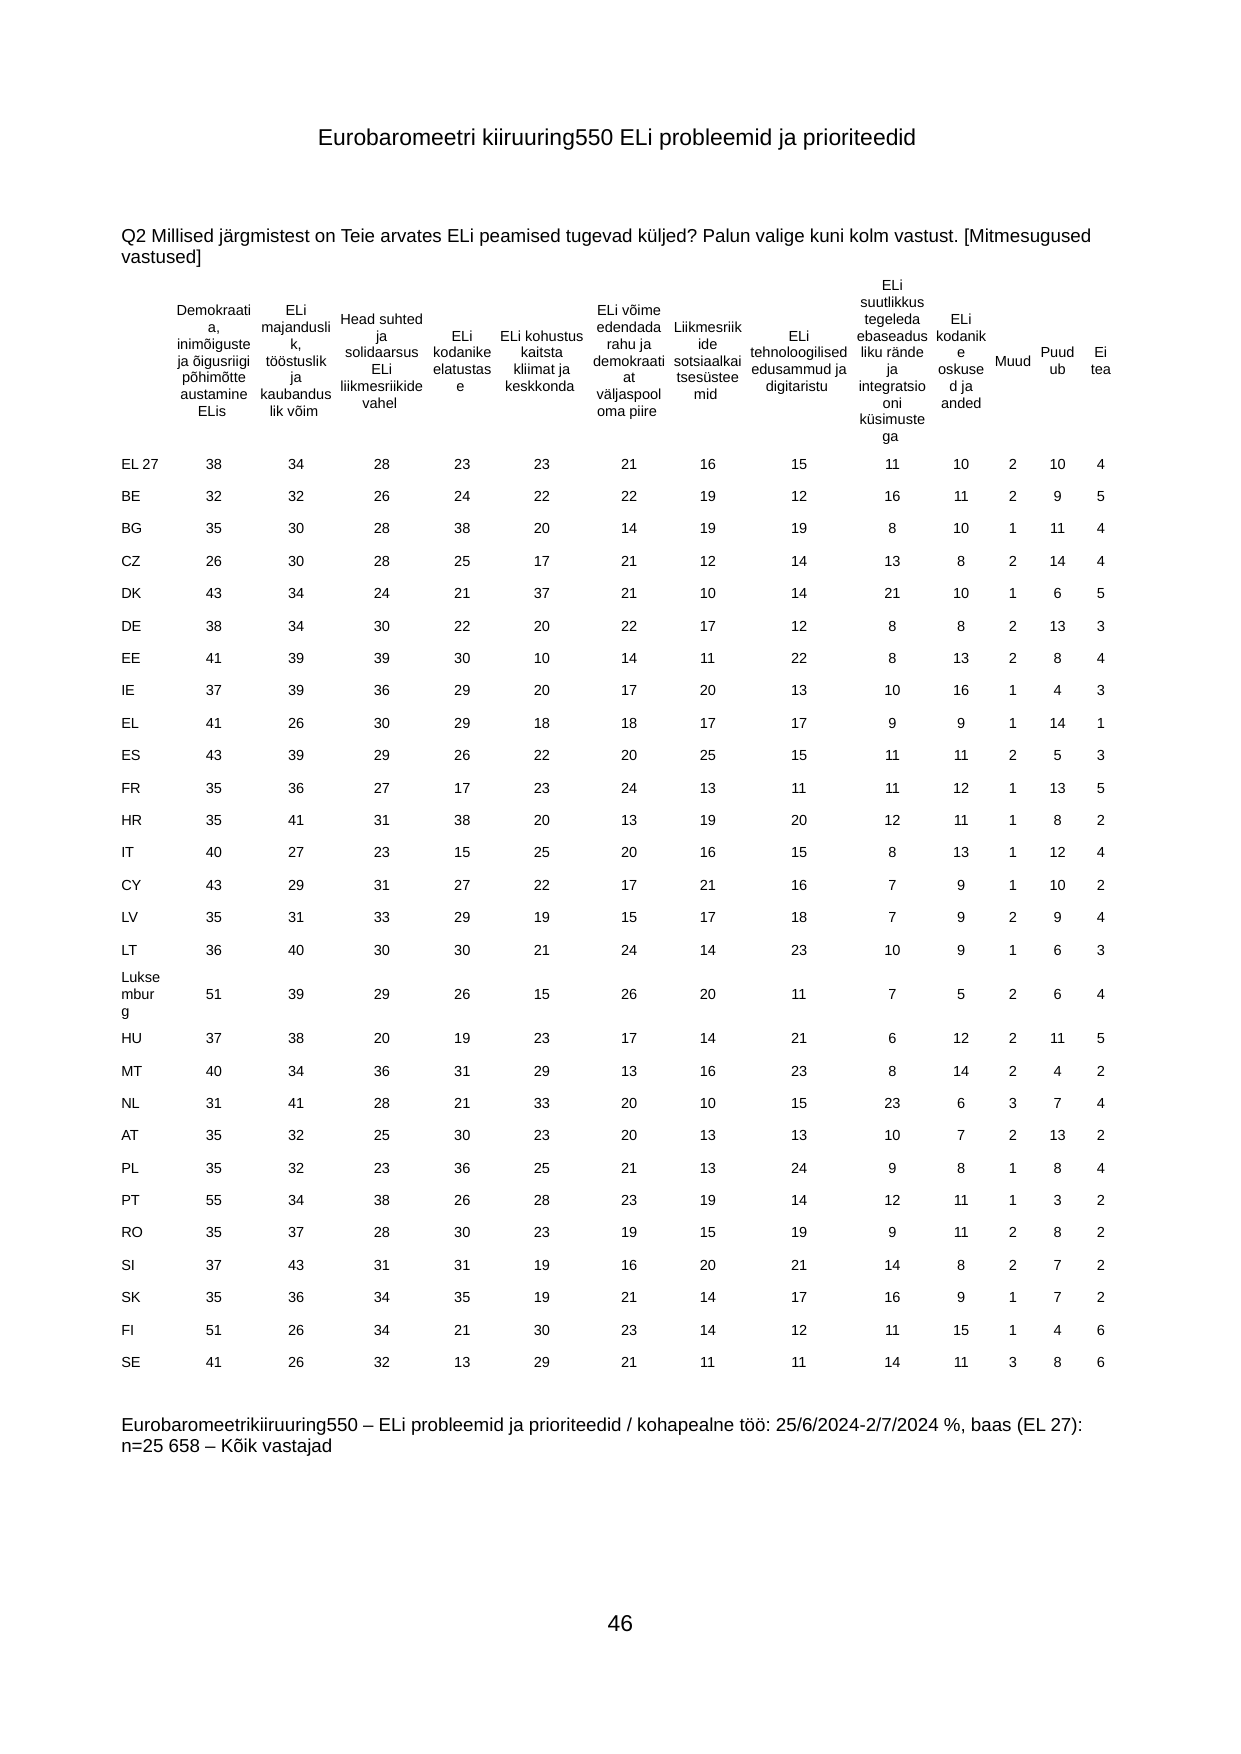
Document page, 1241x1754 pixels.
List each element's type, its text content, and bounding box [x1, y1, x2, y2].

table_cell 2 [990, 966, 1036, 1022]
table_cell 18 [745, 901, 853, 933]
table_cell 14 [745, 1184, 853, 1216]
table_cell [164, 1378, 170, 1411]
table_cell Liikmesriikide sotsiaalkaitsesüsteemid [670, 274, 745, 447]
table_cell 11 [853, 1314, 932, 1346]
table_cell 16 [745, 869, 853, 901]
table_cell ELi võime edendada rahu ja demokraatiat väljaspool oma piire [588, 274, 670, 447]
table_cell 12 [745, 1314, 853, 1346]
table_cell 26 [257, 707, 334, 739]
table_cell [990, 1378, 1036, 1411]
table_cell 9 [853, 1216, 932, 1249]
table_cell 7 [1036, 1249, 1079, 1281]
table_cell 7 [853, 901, 932, 933]
table_cell 11 [932, 480, 990, 512]
table_cell 13 [932, 642, 990, 674]
table_cell 10 [932, 512, 990, 545]
table_cell FR [118, 771, 163, 804]
table_cell 1 [990, 1152, 1036, 1184]
table_cell 3 [1079, 934, 1122, 966]
table_cell 9 [932, 934, 990, 966]
table_cell 8 [853, 610, 932, 642]
table_cell 10 [1036, 448, 1079, 480]
table_cell 30 [335, 707, 428, 739]
table_cell 3 [1079, 739, 1122, 771]
table_cell [164, 1022, 170, 1054]
table_cell [496, 1378, 588, 1411]
table_cell 23 [496, 448, 588, 480]
table_cell 25 [496, 1152, 588, 1184]
table_cell PT [118, 1184, 163, 1216]
table_cell 5 [932, 966, 990, 1022]
table_cell 1 [990, 577, 1036, 609]
table_cell 13 [1036, 610, 1079, 642]
table_cell HU [118, 1022, 163, 1054]
table_cell 15 [745, 448, 853, 480]
table_cell 1 [990, 1281, 1036, 1313]
table_cell 8 [1036, 1346, 1079, 1378]
table_cell 24 [429, 480, 496, 512]
table_cell 11 [1036, 512, 1079, 545]
table_cell 24 [588, 934, 670, 966]
table_cell 15 [588, 901, 670, 933]
table_cell [164, 934, 170, 966]
table_cell 8 [932, 1249, 990, 1281]
table_cell 2 [1079, 1054, 1122, 1087]
table_cell 34 [335, 1314, 428, 1346]
table_cell AT [118, 1119, 163, 1152]
table_cell 2 [990, 610, 1036, 642]
table_cell [164, 1216, 170, 1249]
table_cell 8 [932, 610, 990, 642]
table_cell 40 [170, 836, 257, 869]
table_cell 27 [429, 869, 496, 901]
table_cell 23 [496, 1119, 588, 1152]
table_cell 10 [670, 577, 745, 609]
table_cell 15 [745, 1087, 853, 1119]
table_cell 4 [1079, 545, 1122, 577]
table_cell [164, 448, 170, 480]
table_cell 20 [588, 1087, 670, 1119]
table_cell 43 [170, 739, 257, 771]
table_cell 8 [853, 836, 932, 869]
table_cell [164, 545, 170, 577]
table_cell ELi kohustus kaitsta kliimat ja keskkonda [496, 274, 588, 447]
table_cell 11 [932, 1216, 990, 1249]
table_cell 23 [745, 934, 853, 966]
table_cell 36 [257, 771, 334, 804]
table_cell 6 [1036, 577, 1079, 609]
table_cell 26 [429, 1184, 496, 1216]
table_cell ELi tehnoloogilised edusammud ja digitaristu [745, 274, 853, 447]
table_cell 1 [990, 512, 1036, 545]
table_cell 19 [745, 512, 853, 545]
table_cell 5 [1036, 739, 1079, 771]
table_cell 30 [429, 934, 496, 966]
table_cell 3 [990, 1087, 1036, 1119]
table_cell [164, 1346, 170, 1378]
table_cell 13 [588, 804, 670, 836]
table_cell 22 [429, 610, 496, 642]
table_cell 34 [257, 577, 334, 609]
table_cell 14 [745, 545, 853, 577]
table_cell 11 [670, 642, 745, 674]
table_cell 14 [932, 1054, 990, 1087]
table_cell 32 [335, 1346, 428, 1378]
table_cell 14 [1036, 707, 1079, 739]
table_cell 15 [745, 739, 853, 771]
table_cell 7 [1036, 1087, 1079, 1119]
table_cell 41 [257, 1087, 334, 1119]
table_cell 35 [170, 771, 257, 804]
table_cell 36 [257, 1281, 334, 1313]
table_cell 34 [335, 1281, 428, 1313]
table_cell 11 [745, 771, 853, 804]
table_cell 23 [496, 771, 588, 804]
table_cell 30 [257, 545, 334, 577]
table_cell 5 [1079, 771, 1122, 804]
table_cell 9 [853, 1152, 932, 1184]
table_cell 28 [335, 512, 428, 545]
table_cell [164, 1249, 170, 1281]
table_cell 29 [429, 901, 496, 933]
table_cell 36 [335, 1054, 428, 1087]
table_cell 31 [429, 1054, 496, 1087]
table_cell 21 [588, 577, 670, 609]
table_cell 2 [990, 1216, 1036, 1249]
table_cell [118, 274, 163, 447]
table_cell 8 [1036, 1152, 1079, 1184]
table_cell Luksemburg [118, 966, 163, 1022]
table_cell 1 [990, 1314, 1036, 1346]
table_cell 14 [670, 934, 745, 966]
table_cell [588, 1378, 670, 1411]
table_cell 22 [496, 739, 588, 771]
table_cell [335, 1378, 428, 1411]
table_cell 34 [257, 448, 334, 480]
table_cell 31 [335, 869, 428, 901]
table_cell 24 [335, 577, 428, 609]
table_cell 40 [170, 1054, 257, 1087]
table_cell 41 [257, 804, 334, 836]
table_cell 19 [588, 1216, 670, 1249]
table_cell 35 [170, 512, 257, 545]
table_cell 13 [670, 1152, 745, 1184]
table_cell 2 [1079, 869, 1122, 901]
table_cell 14 [588, 512, 670, 545]
table_cell 11 [853, 771, 932, 804]
table_cell 6 [853, 1022, 932, 1054]
table_cell 36 [429, 1152, 496, 1184]
table_cell 20 [670, 1249, 745, 1281]
table_cell 29 [429, 674, 496, 707]
table_cell 2 [990, 1022, 1036, 1054]
table_cell 19 [429, 1022, 496, 1054]
table_cell 37 [496, 577, 588, 609]
table_cell 14 [670, 1022, 745, 1054]
table_cell 7 [853, 869, 932, 901]
table_cell 23 [853, 1087, 932, 1119]
table_cell 2 [990, 739, 1036, 771]
table_cell 37 [170, 674, 257, 707]
table_cell DE [118, 610, 163, 642]
table_cell 17 [588, 869, 670, 901]
table_cell 30 [496, 1314, 588, 1346]
table_cell 2 [1079, 1184, 1122, 1216]
table_cell 17 [496, 545, 588, 577]
table_cell 14 [1036, 545, 1079, 577]
table_cell 21 [429, 1087, 496, 1119]
table_cell 55 [170, 1184, 257, 1216]
table_cell 34 [257, 1184, 334, 1216]
table_cell DK [118, 577, 163, 609]
table_cell 19 [670, 804, 745, 836]
table_cell 22 [496, 869, 588, 901]
table_cell 13 [670, 1119, 745, 1152]
table_cell Puudub [1036, 274, 1079, 447]
table_cell 24 [745, 1152, 853, 1184]
table_cell [164, 901, 170, 933]
table_cell 21 [588, 448, 670, 480]
table_cell 11 [853, 739, 932, 771]
table_cell 2 [1079, 1119, 1122, 1152]
table_cell 20 [588, 739, 670, 771]
table_cell 12 [1036, 836, 1079, 869]
table_cell 26 [170, 545, 257, 577]
table_cell RO [118, 1216, 163, 1249]
table_cell 9 [1036, 480, 1079, 512]
table_cell 23 [745, 1054, 853, 1087]
table_cell 1 [990, 771, 1036, 804]
table_cell [164, 707, 170, 739]
table_cell 27 [335, 771, 428, 804]
table_cell 3 [990, 1346, 1036, 1378]
table_cell ELi suutlikkus tegeleda ebaseadusliku rände ja integratsiooni küsimustega [853, 274, 932, 447]
table_cell [164, 480, 170, 512]
table_cell 16 [670, 448, 745, 480]
table_cell 13 [429, 1346, 496, 1378]
table_cell 35 [170, 1152, 257, 1184]
table_cell 33 [496, 1087, 588, 1119]
table_cell 23 [588, 1314, 670, 1346]
table_cell FI [118, 1314, 163, 1346]
table_cell 6 [932, 1087, 990, 1119]
table_cell 18 [588, 707, 670, 739]
table_cell [164, 1281, 170, 1313]
table_cell 1 [990, 804, 1036, 836]
table_cell 1 [1079, 707, 1122, 739]
table_cell 31 [257, 901, 334, 933]
table_cell 6 [1079, 1346, 1122, 1378]
table_cell 29 [429, 707, 496, 739]
table_cell ELi majanduslik, tööstuslik ja kaubanduslik võim [257, 274, 334, 447]
table_cell 2 [1079, 1281, 1122, 1313]
table_cell 38 [170, 610, 257, 642]
table_cell 4 [1079, 901, 1122, 933]
table_cell 20 [670, 966, 745, 1022]
table_cell 1 [990, 1184, 1036, 1216]
table_cell 4 [1079, 836, 1122, 869]
table_cell 10 [496, 642, 588, 674]
table_cell MT [118, 1054, 163, 1087]
table_cell 5 [1079, 577, 1122, 609]
table_cell 10 [1036, 869, 1079, 901]
table_cell NL [118, 1087, 163, 1119]
table_cell 39 [335, 642, 428, 674]
table_cell 39 [257, 739, 334, 771]
table_cell 23 [588, 1184, 670, 1216]
table_cell 23 [335, 1152, 428, 1184]
table_cell 3 [1079, 610, 1122, 642]
table_cell 22 [588, 480, 670, 512]
table_cell 2 [990, 642, 1036, 674]
table_cell SE [118, 1346, 163, 1378]
table_cell 38 [257, 1022, 334, 1054]
table_cell 7 [853, 966, 932, 1022]
table_cell 12 [670, 545, 745, 577]
table_cell 23 [496, 1022, 588, 1054]
table_cell 30 [335, 610, 428, 642]
table_cell 13 [745, 1119, 853, 1152]
table_cell 43 [257, 1249, 334, 1281]
table_cell [164, 869, 170, 901]
table_cell 32 [257, 1152, 334, 1184]
table_cell 17 [745, 707, 853, 739]
table_cell [164, 512, 170, 545]
table_cell 10 [853, 674, 932, 707]
table_cell 4 [1079, 512, 1122, 545]
table_cell 38 [429, 512, 496, 545]
table_cell 33 [335, 901, 428, 933]
table_cell 35 [170, 1119, 257, 1152]
table_cell 41 [170, 642, 257, 674]
table_cell 14 [670, 1314, 745, 1346]
table_cell 2 [1079, 804, 1122, 836]
table_cell 18 [496, 707, 588, 739]
table_cell 13 [588, 1054, 670, 1087]
table_cell 30 [429, 1216, 496, 1249]
table_cell 19 [670, 1184, 745, 1216]
table_cell 24 [588, 771, 670, 804]
table_cell 20 [670, 674, 745, 707]
table_cell 28 [335, 1087, 428, 1119]
table_cell 2 [1079, 1216, 1122, 1249]
table_cell BG [118, 512, 163, 545]
table_cell CZ [118, 545, 163, 577]
table_cell 22 [745, 642, 853, 674]
table_cell 23 [429, 448, 496, 480]
table_cell 11 [932, 739, 990, 771]
table_cell 30 [257, 512, 334, 545]
table_cell 21 [588, 545, 670, 577]
table_cell CY [118, 869, 163, 901]
table_cell [429, 1378, 496, 1411]
table_cell 35 [170, 901, 257, 933]
table_cell 2 [990, 1119, 1036, 1152]
table_cell 7 [1036, 1281, 1079, 1313]
table_cell 41 [170, 1346, 257, 1378]
table_cell 35 [429, 1281, 496, 1313]
table_cell 35 [170, 1216, 257, 1249]
table_cell 36 [170, 934, 257, 966]
table_cell [164, 1087, 170, 1119]
table_cell [164, 771, 170, 804]
table_cell 22 [496, 480, 588, 512]
table_cell 13 [1036, 771, 1079, 804]
table_cell 37 [170, 1022, 257, 1054]
table_cell 35 [170, 804, 257, 836]
table_cell Demokraatia, inimõiguste ja õigusriigi põhimõtte austamine ELis [170, 274, 257, 447]
table_cell 20 [496, 610, 588, 642]
table_cell 11 [932, 804, 990, 836]
table_cell 29 [335, 966, 428, 1022]
table_cell 26 [429, 966, 496, 1022]
table_cell 32 [170, 480, 257, 512]
table_cell 20 [496, 512, 588, 545]
table_cell 14 [588, 642, 670, 674]
table_cell 37 [170, 1249, 257, 1281]
table_cell 4 [1079, 448, 1122, 480]
table_cell 41 [170, 707, 257, 739]
table_cell 26 [429, 739, 496, 771]
table_cell 15 [670, 1216, 745, 1249]
table_cell 17 [429, 771, 496, 804]
table_cell 19 [496, 901, 588, 933]
table_cell EL [118, 707, 163, 739]
table_cell 9 [932, 1281, 990, 1313]
table_cell 30 [429, 642, 496, 674]
table_cell 11 [1036, 1022, 1079, 1054]
table_cell 25 [429, 545, 496, 577]
table_cell 21 [745, 1249, 853, 1281]
table_cell 11 [932, 1346, 990, 1378]
table_cell 40 [257, 934, 334, 966]
table_cell 39 [257, 642, 334, 674]
table_cell 43 [170, 577, 257, 609]
table_cell [164, 836, 170, 869]
table_cell 8 [932, 545, 990, 577]
table_cell 39 [257, 966, 334, 1022]
table_cell 38 [170, 448, 257, 480]
table_cell 34 [257, 610, 334, 642]
table_cell 10 [932, 448, 990, 480]
table_cell 8 [853, 1054, 932, 1087]
table_cell 21 [496, 934, 588, 966]
table_cell 21 [429, 577, 496, 609]
table_cell 21 [588, 1152, 670, 1184]
table_cell 12 [853, 804, 932, 836]
table_cell [164, 674, 170, 707]
table_cell 26 [588, 966, 670, 1022]
table_cell 28 [335, 1216, 428, 1249]
table_cell PL [118, 1152, 163, 1184]
table_cell IE [118, 674, 163, 707]
table_cell 31 [170, 1087, 257, 1119]
table_cell 20 [588, 1119, 670, 1152]
table_cell 9 [932, 869, 990, 901]
table_cell 9 [1036, 901, 1079, 933]
table_cell 1 [990, 934, 1036, 966]
table_cell 32 [257, 480, 334, 512]
table_cell 15 [429, 836, 496, 869]
table_cell 6 [1036, 966, 1079, 1022]
table_cell 2 [990, 480, 1036, 512]
table_cell 12 [932, 771, 990, 804]
table_cell [670, 1378, 745, 1411]
table_cell 22 [588, 610, 670, 642]
table_cell 2 [990, 545, 1036, 577]
table_cell 5 [1079, 1022, 1122, 1054]
table_cell 4 [1036, 674, 1079, 707]
table_cell 34 [257, 1054, 334, 1087]
table_cell 39 [257, 674, 334, 707]
table_cell 8 [1036, 1216, 1079, 1249]
table_cell Head suhted ja solidaarsus ELi liikmesriikide vahel [335, 274, 428, 447]
table_cell ELi kodanike elatustase [429, 274, 496, 447]
table_cell [164, 966, 170, 1022]
table_cell 13 [853, 545, 932, 577]
table_cell 12 [745, 610, 853, 642]
table_cell 16 [853, 1281, 932, 1313]
table_cell 1 [990, 836, 1036, 869]
table_cell 2 [990, 1054, 1036, 1087]
table_cell 25 [335, 1119, 428, 1152]
table_cell 31 [335, 804, 428, 836]
table_cell 4 [1079, 1087, 1122, 1119]
table_cell 11 [853, 448, 932, 480]
table_cell EE [118, 642, 163, 674]
table_cell 6 [1036, 934, 1079, 966]
table_cell 12 [932, 1022, 990, 1054]
table_cell Ei tea [1079, 274, 1122, 447]
table_cell 27 [257, 836, 334, 869]
table_cell [118, 1378, 163, 1411]
table_cell 8 [932, 1152, 990, 1184]
table_cell 2 [1079, 1249, 1122, 1281]
table_cell 14 [745, 577, 853, 609]
table_cell 6 [1079, 1314, 1122, 1346]
table_cell SI [118, 1249, 163, 1281]
table_cell [164, 1054, 170, 1087]
table_cell 12 [853, 1184, 932, 1216]
table_cell 8 [1036, 804, 1079, 836]
table_cell 1 [990, 674, 1036, 707]
table_cell 20 [496, 674, 588, 707]
table_cell 11 [670, 1346, 745, 1378]
table_cell 17 [670, 610, 745, 642]
table_cell 16 [853, 480, 932, 512]
table_cell 7 [932, 1119, 990, 1152]
table_cell 19 [496, 1281, 588, 1313]
table_cell 20 [588, 836, 670, 869]
table_cell 28 [496, 1184, 588, 1216]
table_cell BE [118, 480, 163, 512]
table_cell 17 [670, 901, 745, 933]
table_cell 4 [1036, 1314, 1079, 1346]
table_cell 10 [853, 934, 932, 966]
table_cell 11 [745, 1346, 853, 1378]
table_cell [164, 642, 170, 674]
table_cell 15 [496, 966, 588, 1022]
table_cell [164, 1152, 170, 1184]
table_cell 8 [1036, 642, 1079, 674]
table_cell [257, 1378, 334, 1411]
table_cell 21 [429, 1314, 496, 1346]
table_cell 19 [745, 1216, 853, 1249]
table_cell 10 [853, 1119, 932, 1152]
table_cell 17 [588, 1022, 670, 1054]
table_cell 51 [170, 1314, 257, 1346]
table_cell 4 [1079, 966, 1122, 1022]
table_cell 21 [670, 869, 745, 901]
table_cell 4 [1079, 1152, 1122, 1184]
table_cell 28 [335, 545, 428, 577]
table_cell 38 [429, 804, 496, 836]
table_cell 14 [670, 1281, 745, 1313]
table_cell 25 [496, 836, 588, 869]
table_cell [170, 1378, 257, 1411]
table_cell 13 [670, 771, 745, 804]
table_cell 12 [745, 480, 853, 512]
table_cell 35 [170, 1281, 257, 1313]
table_cell 17 [745, 1281, 853, 1313]
table_cell 51 [170, 966, 257, 1022]
table_cell Muud [990, 274, 1036, 447]
table_cell 38 [335, 1184, 428, 1216]
table_cell 3 [1036, 1184, 1079, 1216]
table_cell 21 [853, 577, 932, 609]
table_cell 11 [745, 966, 853, 1022]
table_cell 5 [1079, 480, 1122, 512]
table_header Q2 Millised järgmistest on Teie arvates ELi peamised tugevad küljed? Palun valige kuni kolm vastust. [Mitmesugused vastused] [118, 218, 1122, 274]
table_cell 26 [257, 1346, 334, 1378]
table_cell 31 [335, 1249, 428, 1281]
table_cell LV [118, 901, 163, 933]
table_cell 21 [745, 1022, 853, 1054]
table_cell 16 [670, 1054, 745, 1087]
table_cell 16 [588, 1249, 670, 1281]
table_cell 20 [745, 804, 853, 836]
table_cell 8 [853, 512, 932, 545]
table_cell 4 [1079, 642, 1122, 674]
table_cell [745, 1378, 853, 1411]
table_cell HR [118, 804, 163, 836]
table_cell 29 [496, 1054, 588, 1087]
table_cell [164, 610, 170, 642]
table_cell [853, 1378, 932, 1411]
table_cell 25 [670, 739, 745, 771]
table_cell 13 [1036, 1119, 1079, 1152]
table_cell [164, 577, 170, 609]
table_cell 21 [588, 1346, 670, 1378]
table_cell [932, 1378, 990, 1411]
table_cell 14 [853, 1346, 932, 1378]
table_cell 23 [496, 1216, 588, 1249]
table_cell 14 [853, 1249, 932, 1281]
table_cell 13 [745, 674, 853, 707]
table_cell 26 [257, 1314, 334, 1346]
table_cell [164, 1314, 170, 1346]
table_cell [164, 804, 170, 836]
table_cell 30 [429, 1119, 496, 1152]
table_cell 11 [932, 1184, 990, 1216]
table_cell 3 [1079, 674, 1122, 707]
table_cell [164, 1184, 170, 1216]
table_cell SK [118, 1281, 163, 1313]
table_cell 36 [335, 674, 428, 707]
table_cell 21 [588, 1281, 670, 1313]
table_cell 10 [932, 577, 990, 609]
table_cell ES [118, 739, 163, 771]
table_cell 30 [335, 934, 428, 966]
table_cell 16 [670, 836, 745, 869]
table_cell 29 [496, 1346, 588, 1378]
table_cell 4 [1036, 1054, 1079, 1087]
table_cell 19 [496, 1249, 588, 1281]
table_cell [1079, 1378, 1122, 1411]
table_cell [164, 274, 170, 447]
table_cell 1 [990, 869, 1036, 901]
table_cell 2 [990, 448, 1036, 480]
table_cell 8 [853, 642, 932, 674]
table_cell 9 [853, 707, 932, 739]
table_cell 20 [335, 1022, 428, 1054]
table_cell EL 27 [118, 448, 163, 480]
table_cell 9 [932, 901, 990, 933]
table_cell 15 [745, 836, 853, 869]
table_cell Eurobaromeetrikiiruuring550 – ELi probleemid ja prioriteedid / kohapealne töö: 25/6/2024-2/7/2024 %, baas (EL 27): n=25 658 – Kõik vastajad [118, 1411, 1122, 1460]
table_cell 26 [335, 480, 428, 512]
table_cell 23 [335, 836, 428, 869]
table_cell 32 [257, 1119, 334, 1152]
table_cell ELi kodanike oskused ja anded [932, 274, 990, 447]
table_cell 10 [670, 1087, 745, 1119]
table_cell 19 [670, 512, 745, 545]
table_cell 1 [990, 707, 1036, 739]
table_cell [1036, 1378, 1079, 1411]
table_cell IT [118, 836, 163, 869]
table_cell 19 [670, 480, 745, 512]
table_cell LT [118, 934, 163, 966]
table_cell 17 [670, 707, 745, 739]
table_cell [164, 739, 170, 771]
table_cell 31 [429, 1249, 496, 1281]
table_cell 29 [335, 739, 428, 771]
table_cell 28 [335, 448, 428, 480]
table_cell 29 [257, 869, 334, 901]
table_cell 15 [932, 1314, 990, 1346]
table_cell 13 [932, 836, 990, 869]
table_cell 37 [257, 1216, 334, 1249]
table_cell 2 [990, 901, 1036, 933]
table_cell 20 [496, 804, 588, 836]
table_cell 2 [990, 1249, 1036, 1281]
table_cell 43 [170, 869, 257, 901]
table_cell 9 [932, 707, 990, 739]
table_cell 17 [588, 674, 670, 707]
table_cell [164, 1119, 170, 1152]
table_cell 16 [932, 674, 990, 707]
